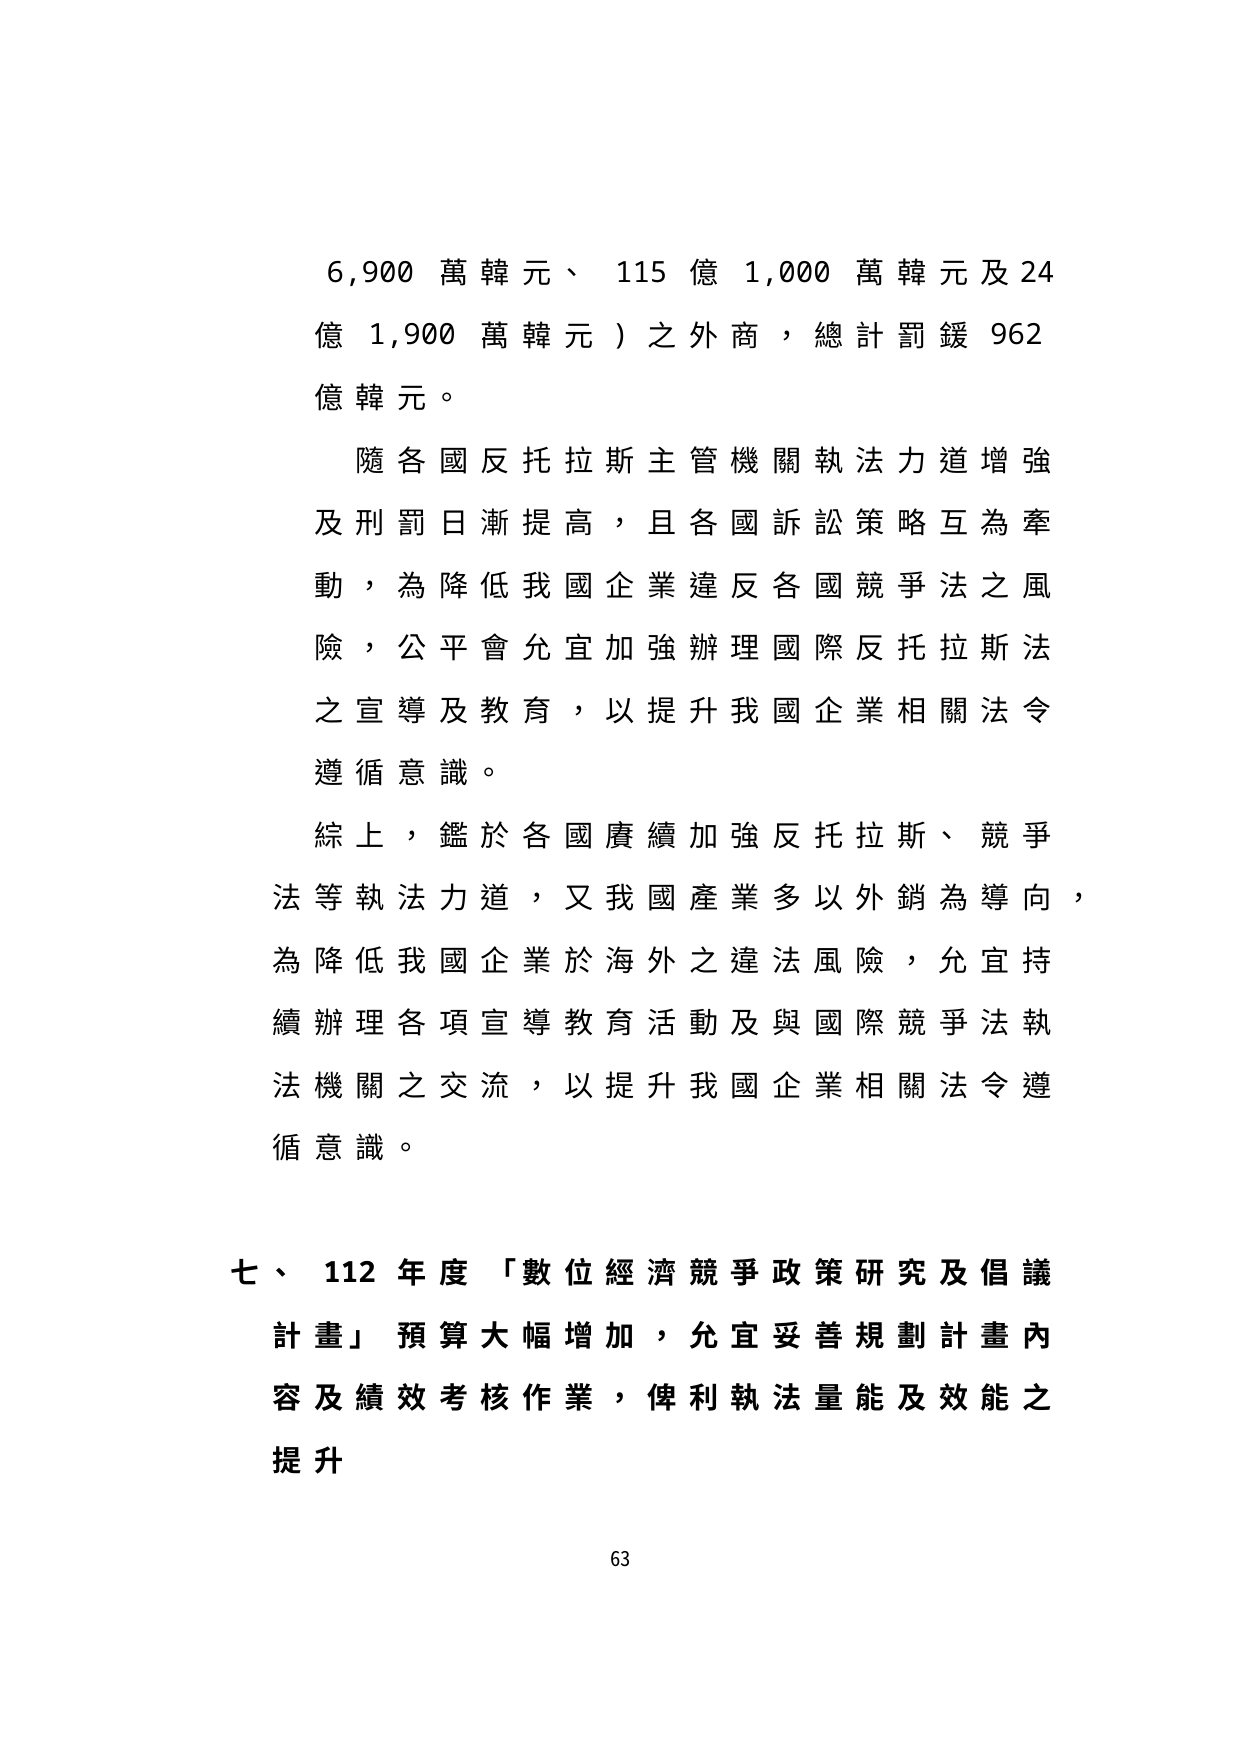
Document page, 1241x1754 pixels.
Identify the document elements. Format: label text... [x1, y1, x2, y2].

text 綜上，鑑於各國賡續加強反托拉斯、競爭法等執法力道，又我國產業多以外銷為導向，為降低我國企業於海外之違法風險，允宜持續辦理各項宣導教育活動及與國際競爭法執法機關之交流，以提升我國企業相關法令遵循意識。 [242, 792, 1058, 1167]
text 七、112年度「數位經濟競爭政策研究及倡議計畫」預算大幅增加，允宜妥善規劃計畫內容及績效考核作業，俾利執法量能及效能之提升 [188, 1229, 1058, 1479]
text 隨各國反托拉斯主管機關執法力道增強及刑罰日漸提高，且各國訴訟策略互為牽動，為降低我國企業違反各國競爭法之風險，公平會允宜加強辦理國際反托拉斯法之宣導及教育，以提升我國企業相關法令遵循意識。 [271, 417, 1058, 792]
text 6,900萬韓元、115億1,000萬韓元及24億1,900萬韓元)之外商，總計罰鍰962億韓元。 [271, 229, 1058, 417]
